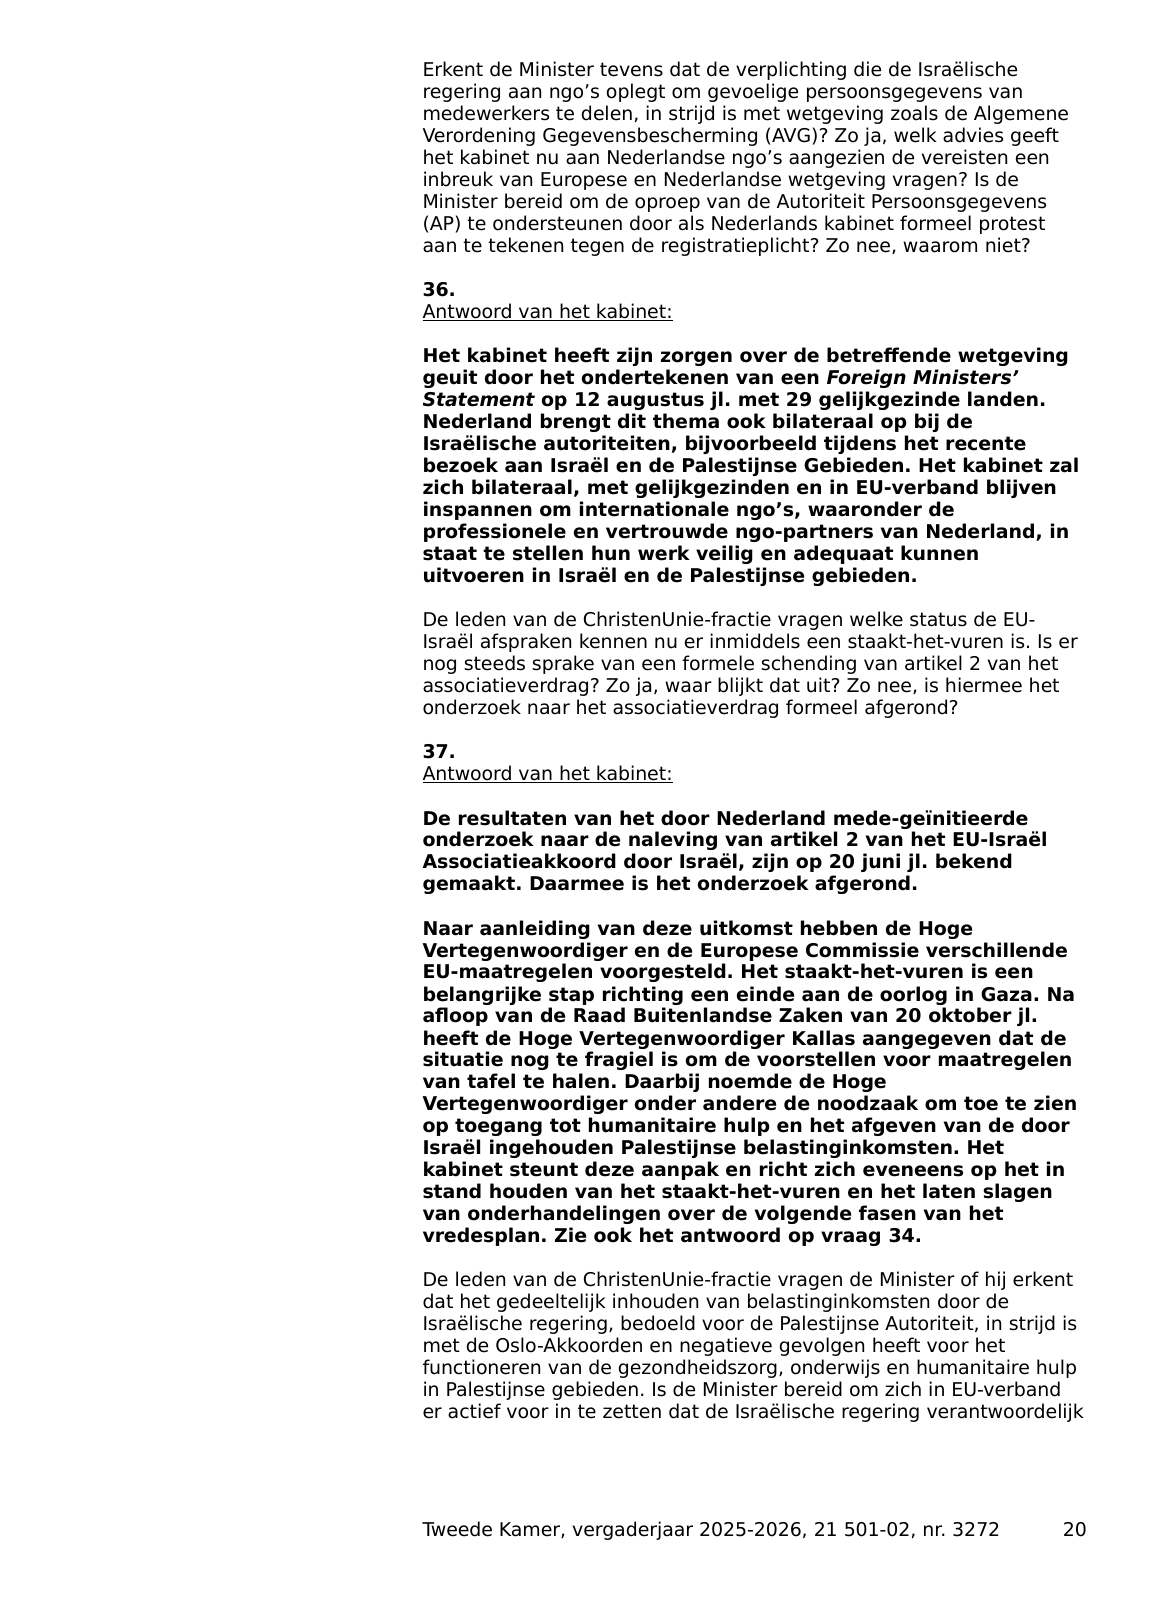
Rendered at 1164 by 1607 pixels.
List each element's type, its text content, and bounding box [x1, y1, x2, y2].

text Antwoord van het kabinet: [422, 763, 1087, 785]
text Erkent de Minister tevens dat de verplichting die de Israëlische regering aan ngo’s oplegt om gevoelige persoonsgegevens van medewerkers te delen, in strijd is met wetgeving zoals de Algemene Verordening Gegevensbescherming (AVG)? Zo ja, welk advies geeft het kabinet nu aan Nederlandse ngo’s aangezien de vereisten een inbreuk van Europese en Nederlandse wetgeving vragen? Is de Minister bereid om de oproep van de Autoriteit Persoonsgegevens (AP) te ondersteunen door als Nederlands kabinet formeel protest aan te tekenen tegen de registratieplicht? Zo nee, waarom niet? [422, 59, 1087, 257]
text De leden van de ChristenUnie-fractie vragen welke status de EU-Israël afspraken kennen nu er inmiddels een staakt-het-vuren is. Is er nog steeds sprake van een formele schending van artikel 2 van het associatieverdrag? Zo ja, waar blijkt dat uit? Zo nee, is hiermee het onderzoek naar het associatieverdrag formeel afgerond? [422, 609, 1087, 719]
text Het kabinet heeft zijn zorgen over de betreffende wetgeving geuit door het ondertekenen van een Foreign Ministers’ Statement op 12 augustus jl. met 29 gelijkgezinde landen. Nederland brengt dit thema ook bilateraal op bij de Israëlische autoriteiten, bijvoorbeeld tijdens het recente bezoek aan Israël en de Palestijnse Gebieden. Het kabinet zal zich bilateraal, met gelijkgezinden en in EU-verband blijven inspannen om internationale ngo’s, waaronder de professionele en vertrouwde ngo-partners van Nederland, in staat te stellen hun werk veilig en adequaat kunnen uitvoeren in Israël en de Palestijnse gebieden. [422, 345, 1087, 587]
text 36. [422, 279, 1087, 301]
text 37. [422, 741, 1087, 763]
text De leden van de ChristenUnie-fractie vragen de Minister of hij erkent dat het gedeeltelijk inhouden van belastinginkomsten door de Israëlische regering, bedoeld voor de Palestijnse Autoriteit, in strijd is met de Oslo-Akkoorden en negatieve gevolgen heeft voor het functioneren van de gezondheidszorg, onderwijs en humanitaire hulp in Palestijnse gebieden. Is de Minister bereid om zich in EU-verband er actief voor in te zetten dat de Israëlische regering verantwoordelijk [422, 1269, 1087, 1423]
text De resultaten van het door Nederland mede-geïnitieerde onderzoek naar de naleving van artikel 2 van het EU-Israël Associatieakkoord door Israël, zijn op 20 juni jl. bekend gemaakt. Daarmee is het onderzoek afgerond. [422, 807, 1087, 895]
text Naar aanleiding van deze uitkomst hebben de Hoge Vertegenwoordiger en de Europese Commissie verschillende EU-maatregelen voorgesteld. Het staakt-het-vuren is een belangrijke stap richting een einde aan de oorlog in Gaza. Na afloop van de Raad Buitenlandse Zaken van 20 oktober jl. heeft de Hoge Vertegenwoordiger Kallas aangegeven dat de situatie nog te fragiel is om de voorstellen voor maatregelen van tafel te halen. Daarbij noemde de Hoge Vertegenwoordiger onder andere de noodzaak om toe te zien op toegang tot humanitaire hulp en het afgeven van de door Israël ingehouden Palestijnse belastinginkomsten. Het kabinet steunt deze aanpak en richt zich eveneens op het in stand houden van het staakt-het-vuren en het laten slagen van onderhandelingen over de volgende fasen van het vredesplan. Zie ook het antwoord op vraag 34. [422, 917, 1087, 1247]
text Antwoord van het kabinet: [422, 301, 1087, 323]
